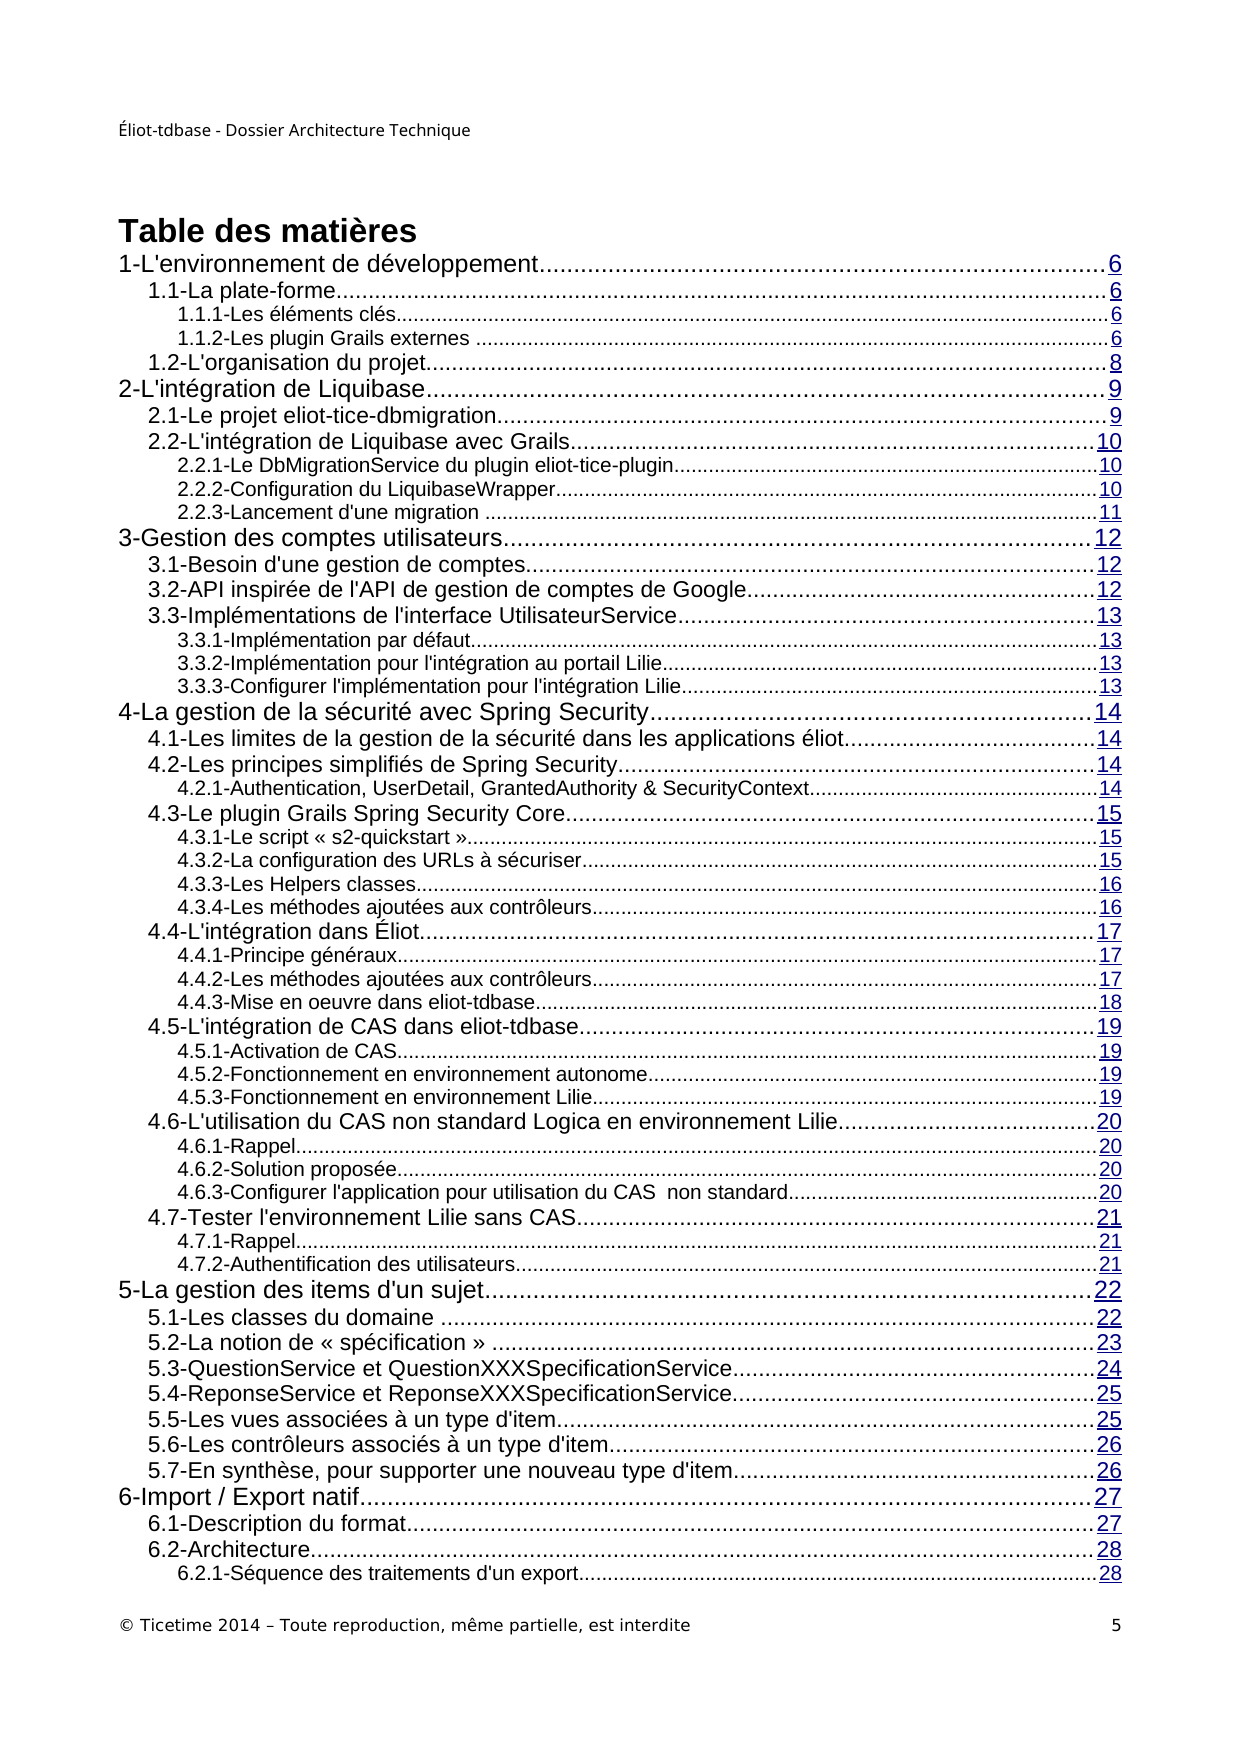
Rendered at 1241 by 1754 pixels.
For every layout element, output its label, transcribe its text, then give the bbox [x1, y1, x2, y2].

text 5.6-Les contrôleurs associés à un type d'item 26 [148, 1432, 1122, 1457]
text 2.1-Le projet eliot-tice-dbmigration 9 [148, 403, 1122, 428]
text 5.3-QuestionService et QuestionXXXSpecificationService 24 [148, 1355, 1122, 1381]
text 4.7-Tester l'environnement Lilie sans CAS 21 [148, 1204, 1122, 1230]
text 4.4.2-Les méthodes ajoutées aux contrôleurs 17 [177, 967, 1122, 991]
text 5-La gestion des items d'un sujet 22 [118, 1276, 1122, 1304]
text 4.3-Le plugin Grails Spring Security Core 15 [148, 800, 1122, 826]
text 4.5-L'intégration de CAS dans eliot-tdbase 19 [148, 1014, 1122, 1039]
text 4.3.4-Les méthodes ajoutées aux contrôleurs 16 [177, 895, 1122, 919]
text 5.1-Les classes du domaine 22 [148, 1304, 1122, 1330]
text 1.1.1-Les éléments clés 6 [177, 303, 1122, 326]
text 4.6.1-Rappel 20 [177, 1134, 1122, 1158]
text 5.7-En synthèse, pour supporter une nouveau type d'item 26 [148, 1457, 1122, 1483]
text 4.7.1-Rappel 21 [177, 1230, 1122, 1253]
text 4.5.3-Fonctionnement en environnement Lilie 19 [177, 1086, 1122, 1109]
text 4.2-Les principes simplifiés de Spring Security 14 [148, 751, 1122, 777]
text 2-L'intégration de Liquibase 9 [118, 375, 1122, 403]
text 3.3.2-Implémentation pour l'intégration au portail Lilie 13 [177, 651, 1122, 675]
text 4-La gestion de la sécurité avec Spring Security 14 [118, 698, 1122, 726]
text 3.3.3-Configurer l'implémentation pour l'intégration Lilie 13 [177, 675, 1122, 698]
text 6.1-Description du format 27 [148, 1511, 1122, 1536]
text 4.4.1-Principe généraux 17 [177, 944, 1122, 967]
text 2.2.3-Lancement d'une migration 11 [177, 500, 1122, 524]
text 4.5.1-Activation de CAS 19 [177, 1039, 1122, 1063]
text 2.2.2-Configuration du LiquibaseWrapper 10 [177, 477, 1122, 500]
text 1-L'environnement de développement 6 [118, 249, 1122, 277]
text 3.3.1-Implémentation par défaut 13 [177, 628, 1122, 651]
text 6.2.1-Séquence des traitements d'un export 28 [177, 1562, 1122, 1585]
text 4.7.2-Authentification des utilisateurs 21 [177, 1253, 1122, 1276]
text 4.1-Les limites de la gestion de la sécurité dans les applications éliot 14 [148, 726, 1122, 751]
text 5.5-Les vues associées à un type d'item 25 [148, 1406, 1122, 1432]
text 4.5.2-Fonctionnement en environnement autonome 19 [177, 1063, 1122, 1086]
text 4.6-L'utilisation du CAS non standard Logica en environnement Lilie 20 [148, 1109, 1122, 1134]
text 3.3-Implémentations de l'interface UtilisateurService 13 [148, 603, 1122, 628]
subtitle Table des matières [118, 212, 1122, 249]
text 6-Import / Export natif 27 [118, 1483, 1122, 1511]
text 4.3.3-Les Helpers classes 16 [177, 872, 1122, 895]
text 4.4-L'intégration dans Éliot 17 [148, 919, 1122, 944]
text 2.2-L'intégration de Liquibase avec Grails 10 [148, 428, 1122, 454]
text 3.1-Besoin d'une gestion de comptes 12 [148, 552, 1122, 577]
text 5.4-ReponseService et ReponseXXXSpecificationService 25 [148, 1381, 1122, 1406]
text 3-Gestion des comptes utilisateurs 12 [118, 524, 1122, 552]
text 1.2-L'organisation du projet 8 [148, 349, 1122, 375]
text 4.4.3-Mise en oeuvre dans eliot-tdbase 18 [177, 991, 1122, 1014]
text 5.2-La notion de « spécification » 23 [148, 1330, 1122, 1355]
text 1.1.2-Les plugin Grails externes 6 [177, 326, 1122, 349]
text 4.3.1-Le script « s2-quickstart » 15 [177, 826, 1122, 849]
text 4.3.2-La configuration des URLs à sécuriser 15 [177, 849, 1122, 872]
text 6.2-Architecture 28 [148, 1536, 1122, 1562]
text 4.2.1-Authentication, UserDetail, GrantedAuthority & SecurityContext 14 [177, 777, 1122, 800]
text 4.6.3-Configurer l'application pour utilisation du CAS non standard 20 [177, 1181, 1122, 1204]
text 3.2-API inspirée de l'API de gestion de comptes de Google 12 [148, 577, 1122, 603]
text 4.6.2-Solution proposée 20 [177, 1158, 1122, 1181]
text 1.1-La plate-forme 6 [148, 277, 1122, 303]
text 2.2.1-Le DbMigrationService du plugin eliot-tice-plugin 10 [177, 454, 1122, 477]
